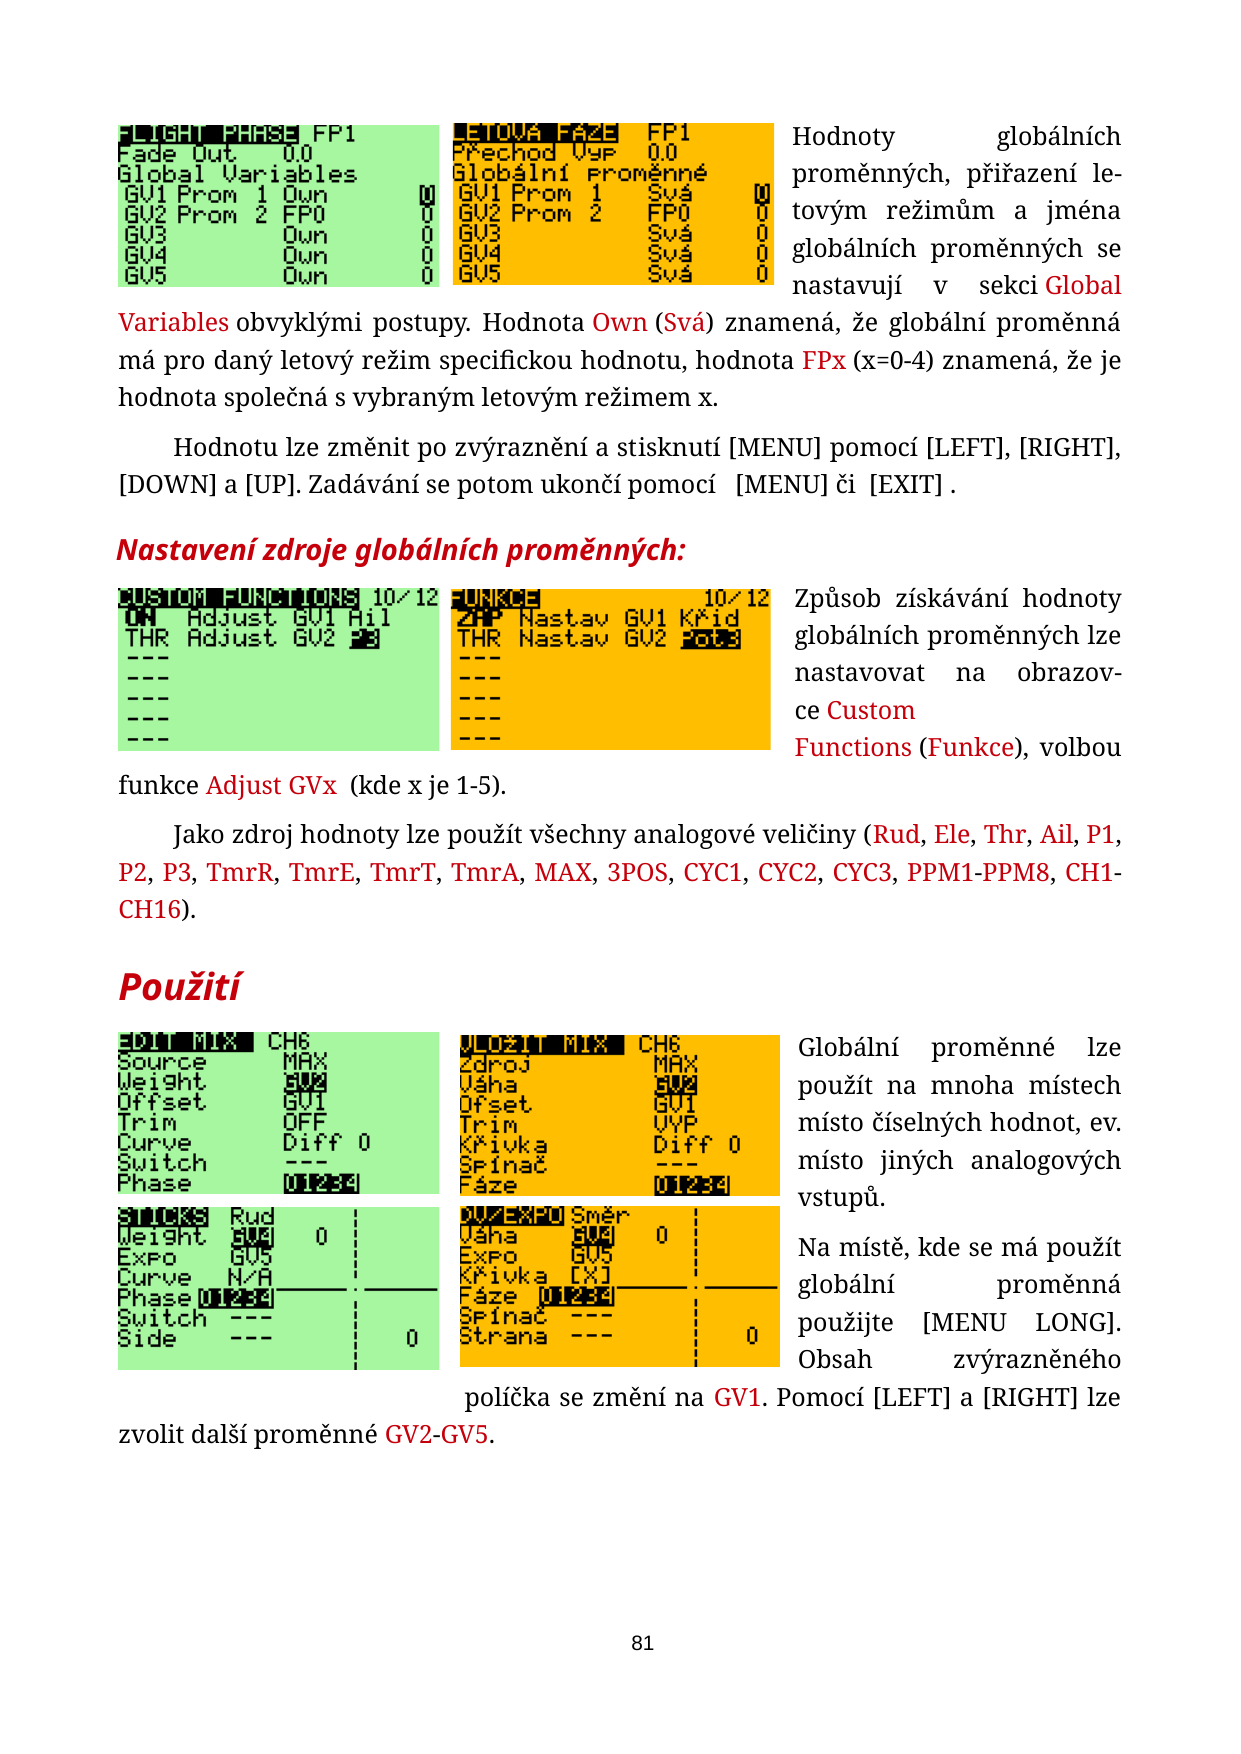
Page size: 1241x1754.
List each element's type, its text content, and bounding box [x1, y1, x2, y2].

text Globální proměnné lze pou­žít na mnoha místech místo číselných hodnot, ev. místo jiných analogových vstupů. [118, 1030, 1122, 1214]
text Jako zdroj hodnoty lze použít všechny analogové veličiny (Rud, Ele, Thr, Ail, P1, P2, P3, TmrR, TmrE, TmrT, TmrA, MAX, 3POS, CYC1, CYC2, CYC3, PPM1-PPM8, CH1-CH16). [118, 817, 1122, 926]
picture [460, 1035, 780, 1196]
picture [118, 1207, 440, 1370]
picture [450, 589, 771, 750]
subtitle Nastavení zdroje globálních proměnných: [116, 529, 1122, 568]
subtitle Použití [118, 961, 1122, 1012]
picture [460, 1206, 780, 1367]
text Na místě, kde se má použít globální proměnná použijte [MENU LONG]. Obsah zvý­razněného políčka se změní na GV1. Pomocí [LEFT] a [RIGHT] lze zvolit další proměnné GV2-GV5. [118, 1370, 1122, 1451]
picture [118, 588, 440, 751]
text Způsob získávání hodnoty globálních proměnných lze nastavovat na obrazov­ce Custom Functions (Funk­ce), volbou funkce Adjust GVx (kde x je 1-5). [118, 580, 1122, 801]
picture [118, 1032, 440, 1194]
text Hodnoty globálních proměnných, přiřazení le­tovým režimům a jména glo­bálních proměnných se na­stavují v sekci Global Vari­ables obvyklými postupy. Hodnota Own (Svá) znamená, že globální proměnná má pro daný letový režim specifickou hodnotu, hodnota FPx (x=0-4) znamená, že je hodnota společná s vybraným letovým reži­mem x. [118, 287, 1122, 414]
text Hodnotu lze změnit po zvýraznění a st­isknutí [MENU] pomocí [LEFT], [RIGHT], [DOWN] a [UP]. Zadávání se po­tom ukončí pomocí [MENU] či [EXIT] . [118, 430, 1122, 501]
picture [118, 125, 440, 287]
picture [452, 123, 775, 285]
